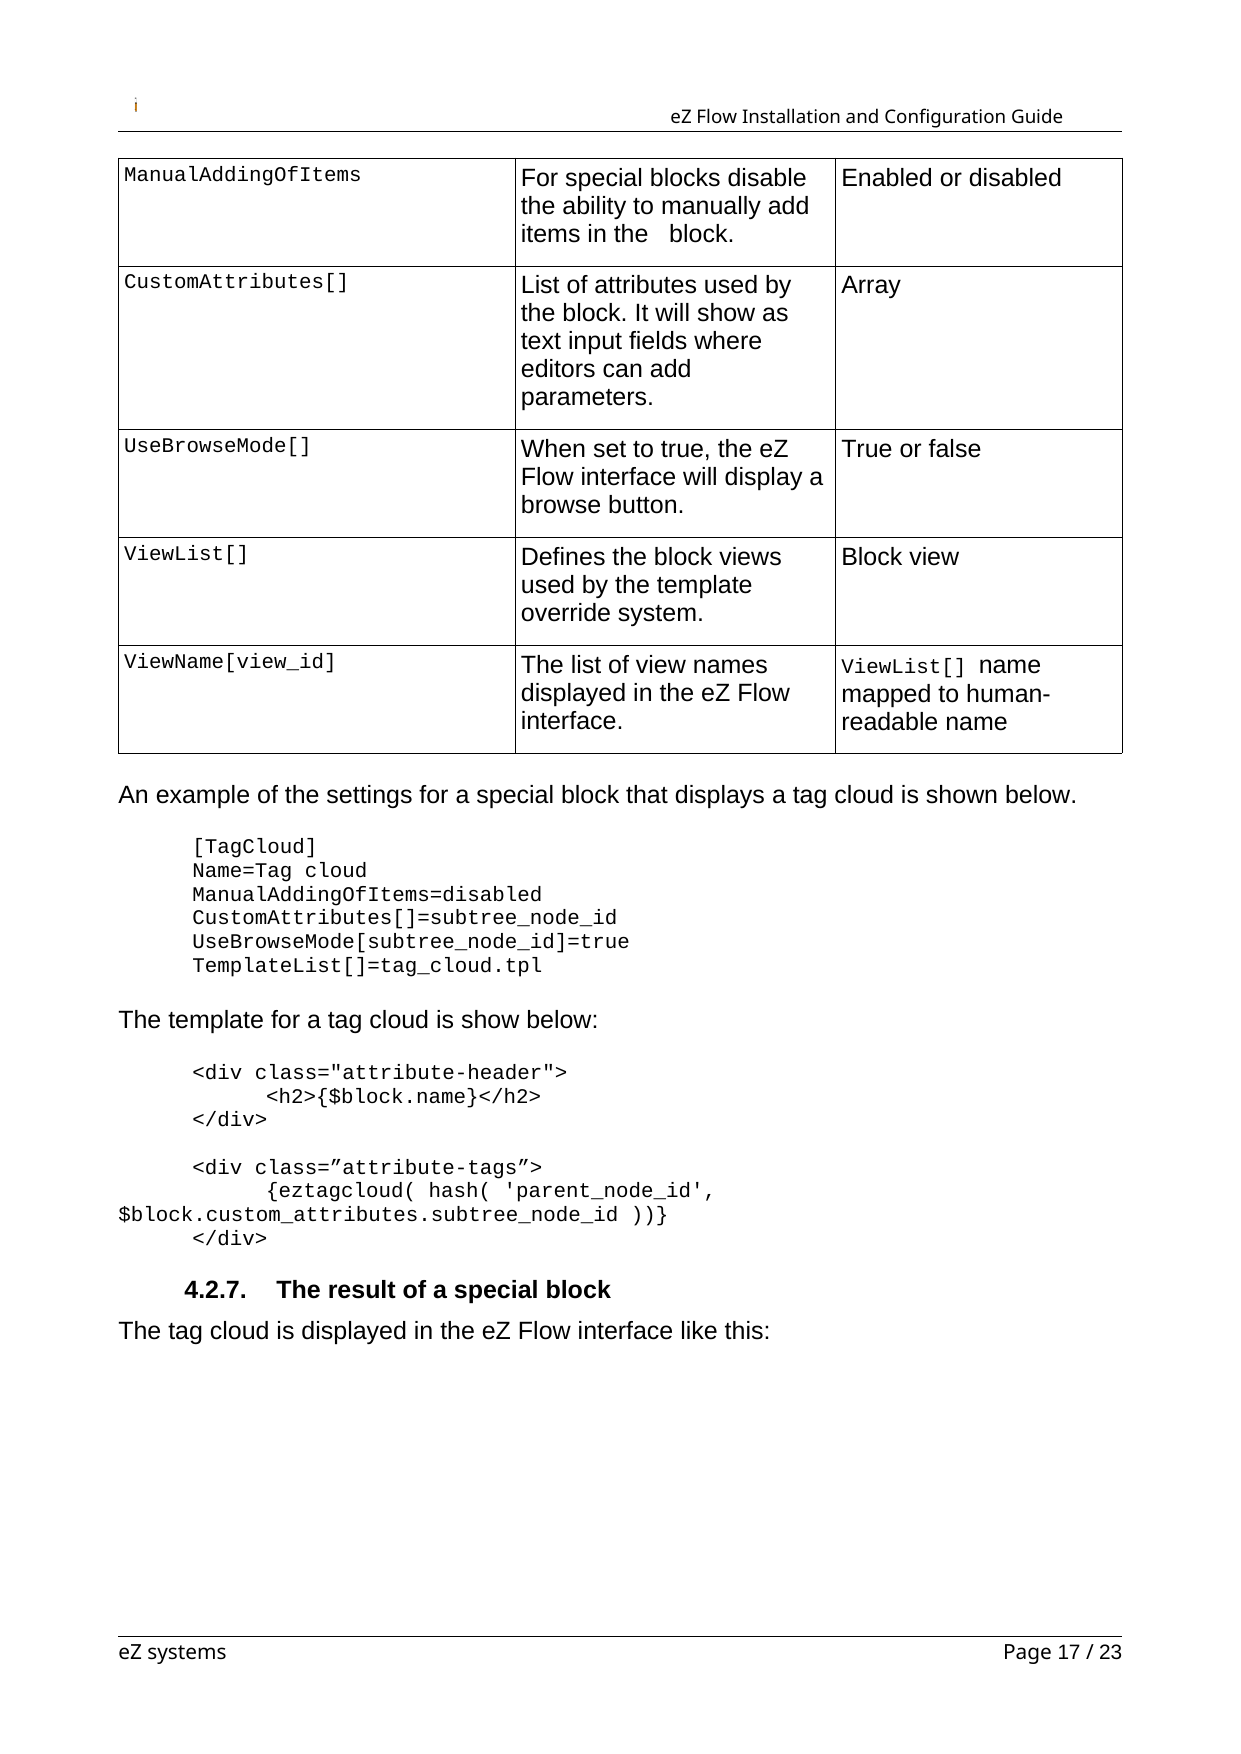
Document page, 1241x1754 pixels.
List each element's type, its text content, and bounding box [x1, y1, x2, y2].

table_cell List of attributes used by the block. It will show as text input fields where editors can add parameters. [516, 267, 835, 429]
text UseBrowseMode[subtree_node_id]=true [192, 931, 1122, 955]
text $block.custom_attributes.subtree_node_id ))} [118, 1204, 1122, 1228]
text <div class=”attribute-tags”> [118, 1157, 1122, 1180]
text TemplateList[]=tag_cloud.tpl [192, 955, 1122, 978]
table_cell UseBrowseMode[] [119, 430, 515, 537]
text An example of the settings for a special block that displays a tag cloud is shown below. [118, 781, 1122, 808]
text [TagCloud] [192, 836, 1122, 860]
table_cell True or false [836, 430, 1122, 537]
table_cell CustomAttributes[] [119, 267, 515, 429]
subtitle The result of a special block [177, 1276, 1122, 1304]
table_cell ManualAddingOfItems [119, 159, 515, 266]
text ManualAddingOfItems=disabled [192, 884, 1122, 907]
text {eztagcloud( hash( 'parent_node_id', [118, 1180, 1122, 1204]
table_cell Enabled or disabled [836, 159, 1122, 266]
table_cell Block view [836, 538, 1122, 645]
table_cell The list of view names displayed in the eZ Flow interface. [516, 646, 835, 753]
table_cell ViewName[view_id] [119, 646, 515, 753]
text Name=Tag cloud [192, 860, 1122, 884]
text CustomAttributes[]=subtree_node_id [192, 907, 1122, 931]
table_cell When set to true, the eZ Flow interface will display a browse button. [516, 430, 835, 537]
table_cell ViewList[] name mapped to human-readable name [836, 646, 1122, 753]
text The template for a tag cloud is show below: [118, 1006, 1122, 1034]
text <div class="attribute-header"> [118, 1062, 1122, 1086]
table_cell ViewList[] [119, 538, 515, 645]
text </div> [118, 1228, 1122, 1251]
text </div> [118, 1109, 1122, 1133]
table_cell Defines the block views used by the template override system. [516, 538, 835, 645]
table_cell For special blocks disable the ability to manually add items in the block. [516, 159, 835, 266]
table_cell Array [836, 267, 1122, 429]
text The tag cloud is displayed in the eZ Flow interface like this: [118, 1317, 1122, 1344]
text <h2>{$block.name}</h2> [118, 1086, 1122, 1109]
